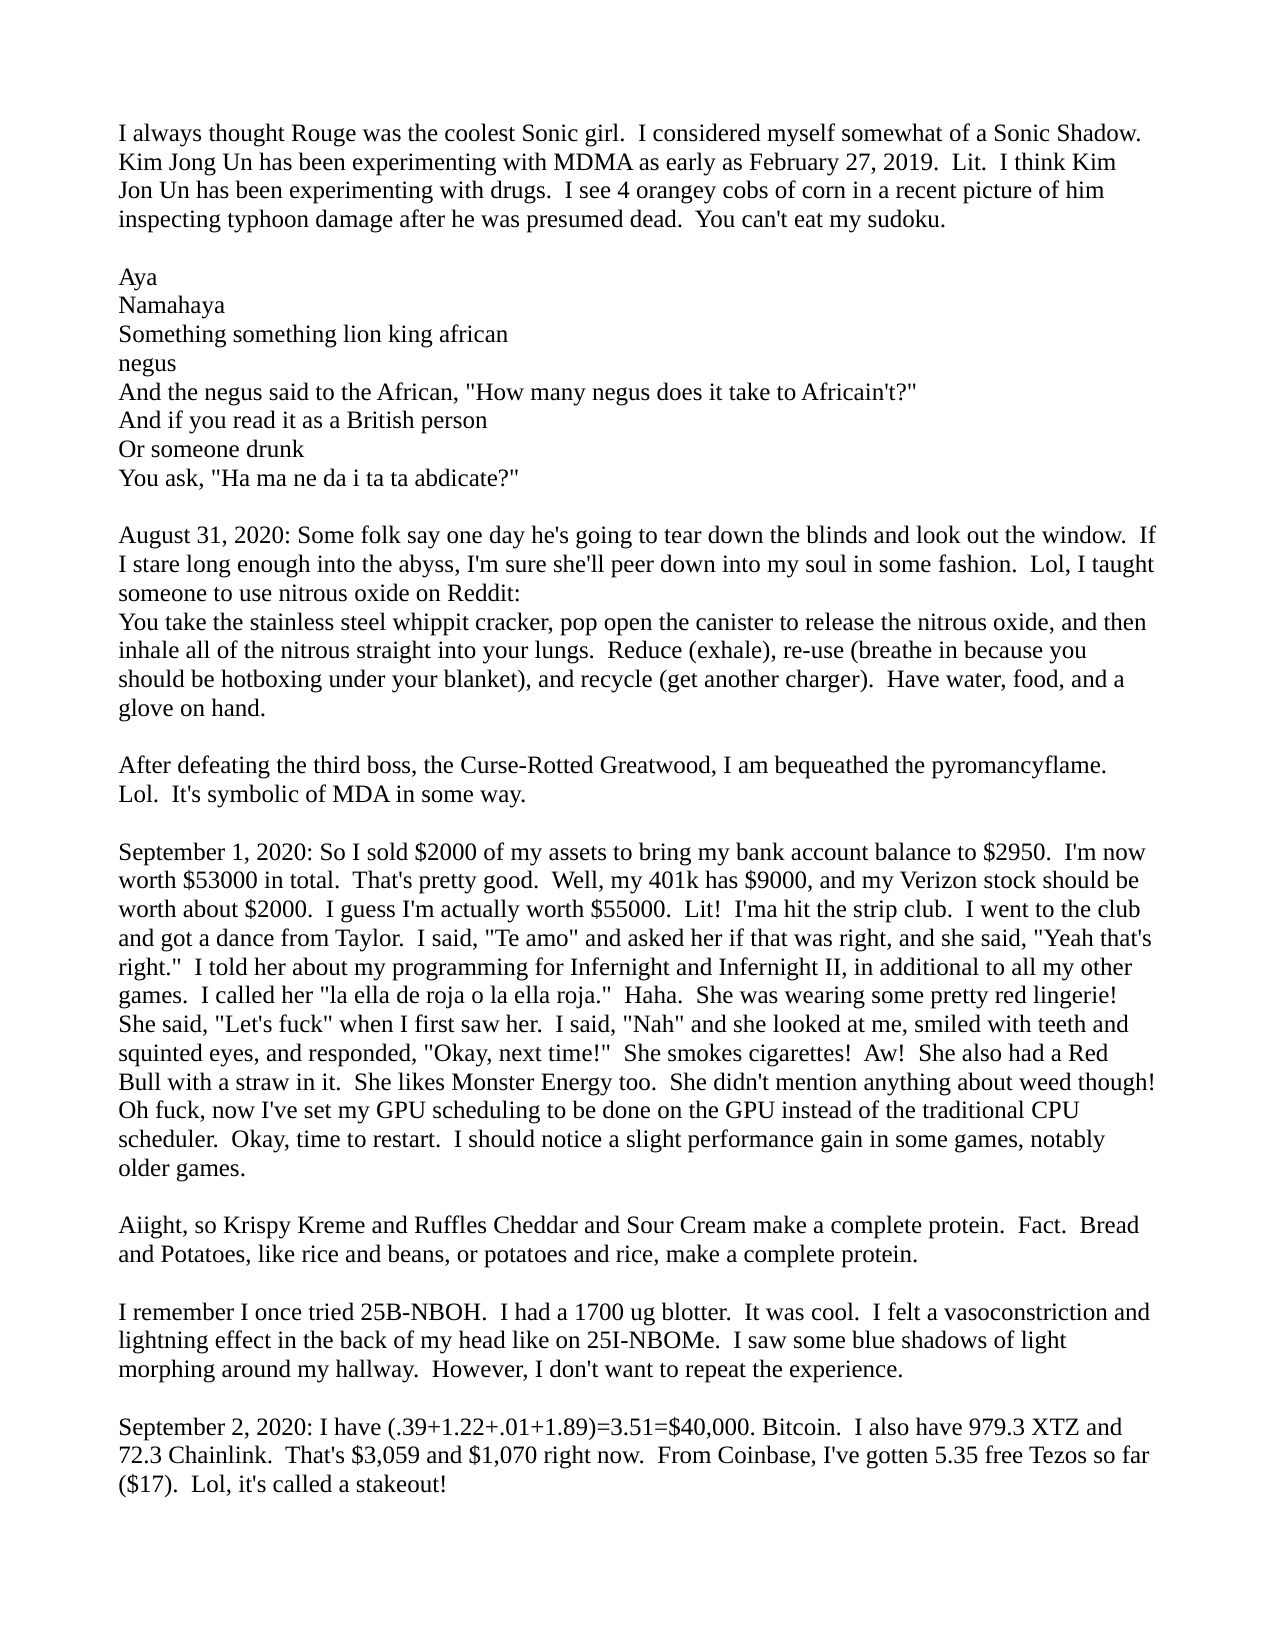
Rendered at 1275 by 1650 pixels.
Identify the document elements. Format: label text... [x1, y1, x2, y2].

text September 1, 2020: So I sold $2000 of my assets to bring my bank account balance to $2950. I'm now worth $53000 in total. That's pretty good. Well, my 401k has $9000, and my Verizon stock should be worth about $2000. I guess I'm actually worth $55000. Lit! I'ma hit the strip club. I went to the club and got a dance from Taylor. I said, "Te amo" and asked her if that was right, and she said, "Yeah that's right." I told her about my programming for Infernight and Infernight II, in additional to all my other games. I called her "la ella de roja o la ella roja." Haha. She was wearing some pretty red lingerie! She said, "Let's fuck" when I first saw her. I said, "Nah" and she looked at me, smiled with teeth and squinted eyes, and responded, "Okay, next time!" She smokes cigarettes! Aw! She also had a Red Bull with a straw in it. She likes Monster Energy too. She didn't mention anything about weed though! Oh fuck, now I've set my GPU scheduling to be done on the GPU instead of the traditional CPU scheduler. Okay, time to restart. I should notice a slight performance gain in some games, notably older games. [118, 837, 1157, 1182]
text negus [118, 348, 1157, 377]
text And if you read it as a British person [118, 406, 1157, 434]
text Something something lion king african [118, 319, 1157, 348]
text You ask, "Ha ma ne da i ta ta abdicate?" [118, 463, 1157, 492]
text Aiight, so Krispy Kreme and Ruffles Cheddar and Sour Cream make a complete protein. Fact. Bread and Potatoes, like rice and beans, or potatoes and rice, make a complete protein. [118, 1211, 1157, 1268]
text I remember I once tried 25B-NBOH. I had a 1700 ug blotter. It was cool. I felt a vasoconstriction and lightning effect in the back of my head like on 25I-NBOMe. I saw some blue shadows of light morphing around my hallway. However, I don't want to repeat the experience. [118, 1297, 1157, 1383]
text Aya [118, 262, 1157, 291]
text You take the stainless steel whippit cracker, pop open the canister to release the nitrous oxide, and then inhale all of the nitrous straight into your lungs. Reduce (exhale), re-use (breathe in because you should be hotboxing under your blanket), and recycle (get another charger). Have water, food, and a glove on hand. [118, 607, 1157, 722]
text September 2, 2020: I have (.39+1.22+.01+1.89)=3.51=$40,000. Bitcoin. I also have 979.3 XTZ and 72.3 Chainlink. That's $3,059 and $1,070 right now. From Coinbase, I've gotten 5.35 free Tezos so far ($17). Lol, it's called a stakeout! [118, 1412, 1157, 1498]
text And the negus said to the African, "How many negus does it take to Africain't?" [118, 377, 1157, 406]
text After defeating the third boss, the Curse-Rotted Greatwood, I am bequeathed the pyromancyflame. Lol. It's symbolic of MDA in some way. [118, 751, 1157, 808]
text Or someone drunk [118, 434, 1157, 463]
text I always thought Rouge was the coolest Sonic girl. I considered myself somewhat of a Sonic Shadow. Kim Jong Un has been experimenting with MDMA as early as February 27, 2019. Lit. I think Kim Jon Un has been experimenting with drugs. I see 4 orangey cobs of corn in a recent picture of him inspecting typhoon damage after he was presumed dead. You can't eat my sudoku. [118, 118, 1157, 233]
text Namahaya [118, 291, 1157, 319]
text August 31, 2020: Some folk say one day he's going to tear down the blinds and look out the window. If I stare long enough into the abyss, I'm sure she'll peer down into my soul in some fashion. Lol, I taught someone to use nitrous oxide on Reddit: [118, 521, 1157, 607]
